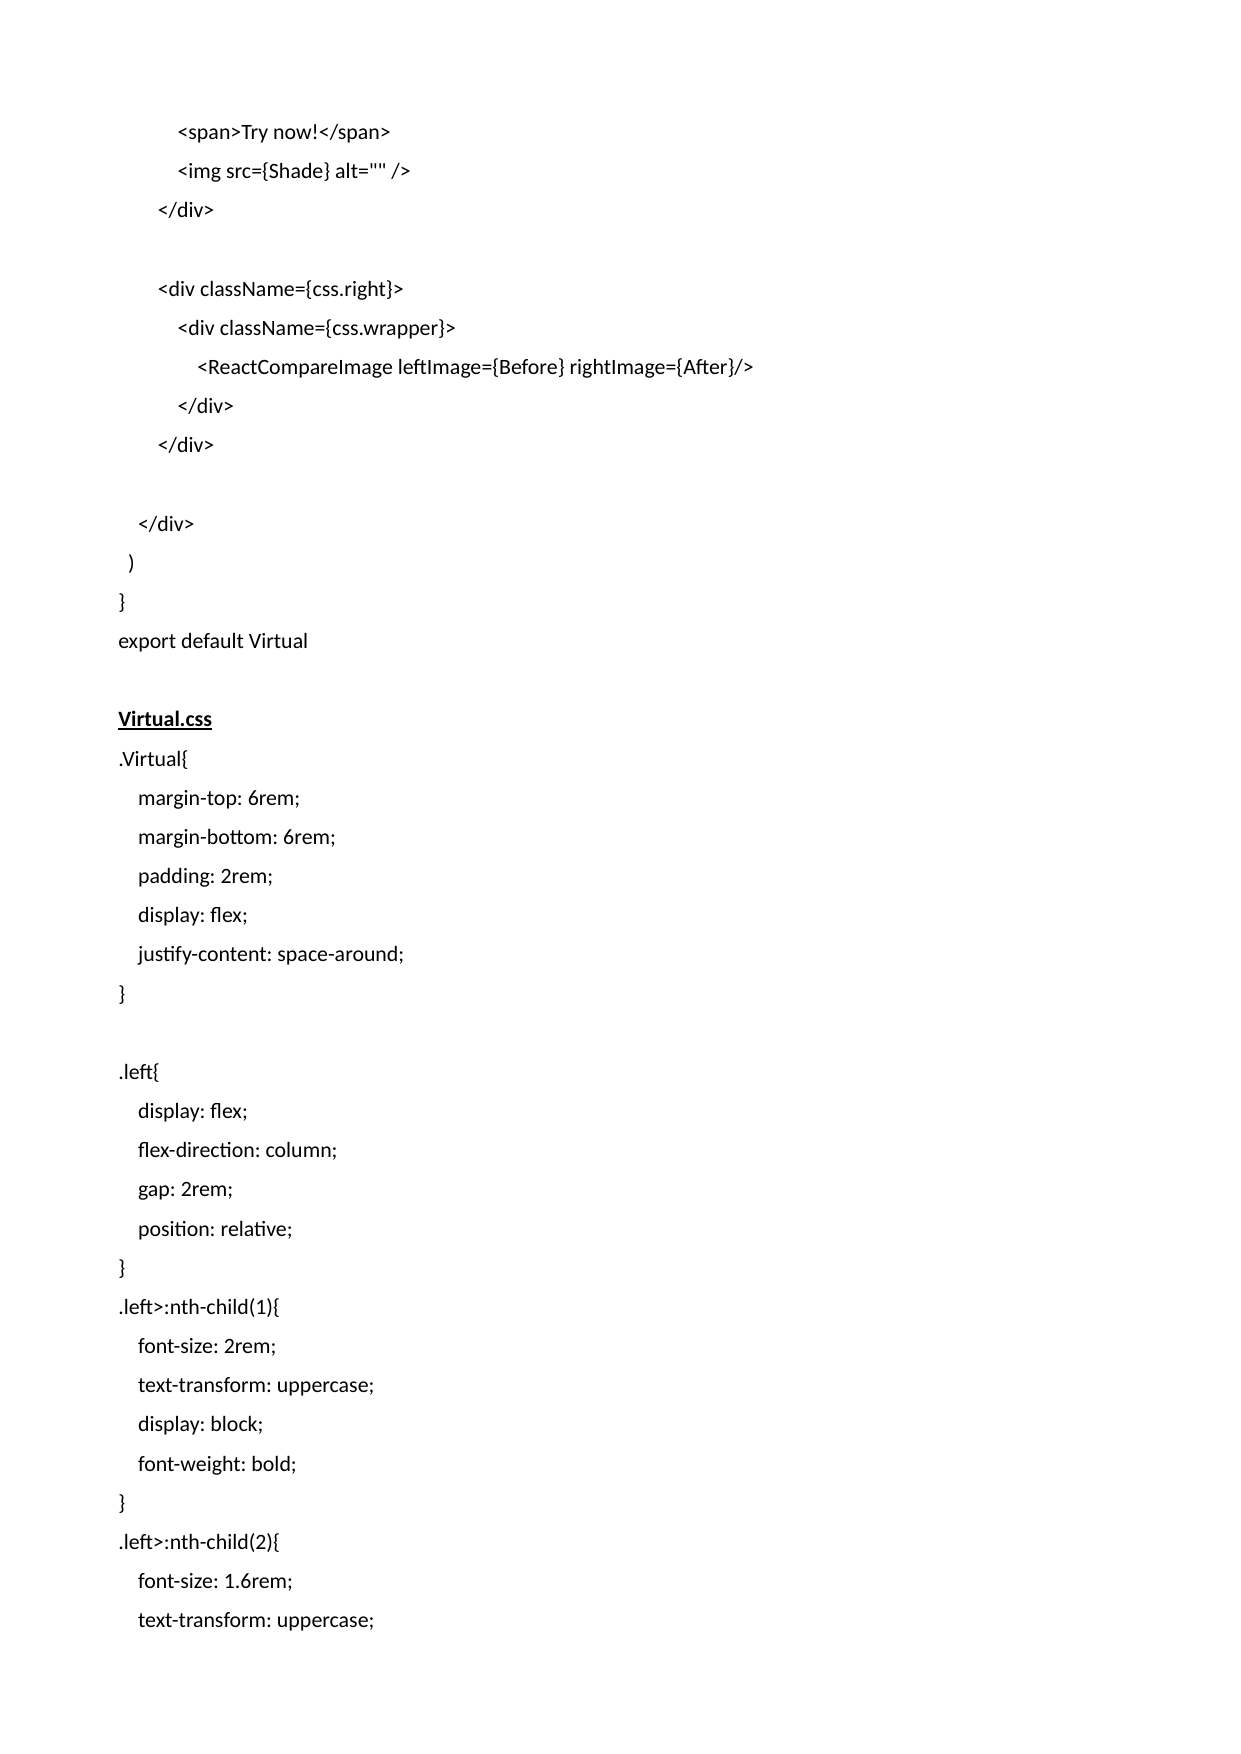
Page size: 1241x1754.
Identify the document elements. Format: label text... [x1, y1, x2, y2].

text position: relative; [118, 1215, 1122, 1241]
text </div> [118, 392, 1122, 419]
text margin-top: 6rem; [118, 784, 1122, 811]
text font-size: 2rem; [118, 1332, 1122, 1359]
text font-weight: bold; [118, 1450, 1122, 1476]
text margin-bottom: 6rem; [118, 823, 1122, 850]
text <ReactCompareImage leftImage={Before} rightImage={After}/> [118, 353, 1122, 380]
text export default Virtual [118, 627, 1122, 654]
text </div> [118, 196, 1122, 223]
text display: block; [118, 1411, 1122, 1437]
text display: flex; [118, 901, 1122, 928]
text text-transform: uppercase; [118, 1371, 1122, 1398]
text padding: 2rem; [118, 862, 1122, 889]
text .left>:nth-child(1){ [118, 1293, 1122, 1320]
text } [118, 980, 1122, 1006]
text } [118, 1489, 1122, 1516]
text </div> [118, 510, 1122, 536]
text <img src={Shade} alt="" /> [118, 157, 1122, 184]
text justify-content: space-around; [118, 941, 1122, 967]
text ) [118, 549, 1122, 576]
text .Virtual{ [118, 745, 1122, 771]
text .left>:nth-child(2){ [118, 1528, 1122, 1555]
text <div className={css.wrapper}> [118, 314, 1122, 341]
text font-size: 1.6rem; [118, 1567, 1122, 1594]
text flex-direction: column; [118, 1136, 1122, 1163]
text } [118, 588, 1122, 615]
text gap: 2rem; [118, 1176, 1122, 1202]
text Virtual.css [118, 706, 1122, 732]
text </div> [118, 431, 1122, 458]
text <span>Try now!</span> [118, 118, 1122, 145]
text display: flex; [118, 1097, 1122, 1124]
text } [118, 1254, 1122, 1281]
text text-transform: uppercase; [118, 1606, 1122, 1633]
text .left{ [118, 1058, 1122, 1085]
text <div className={css.right}> [118, 275, 1122, 301]
